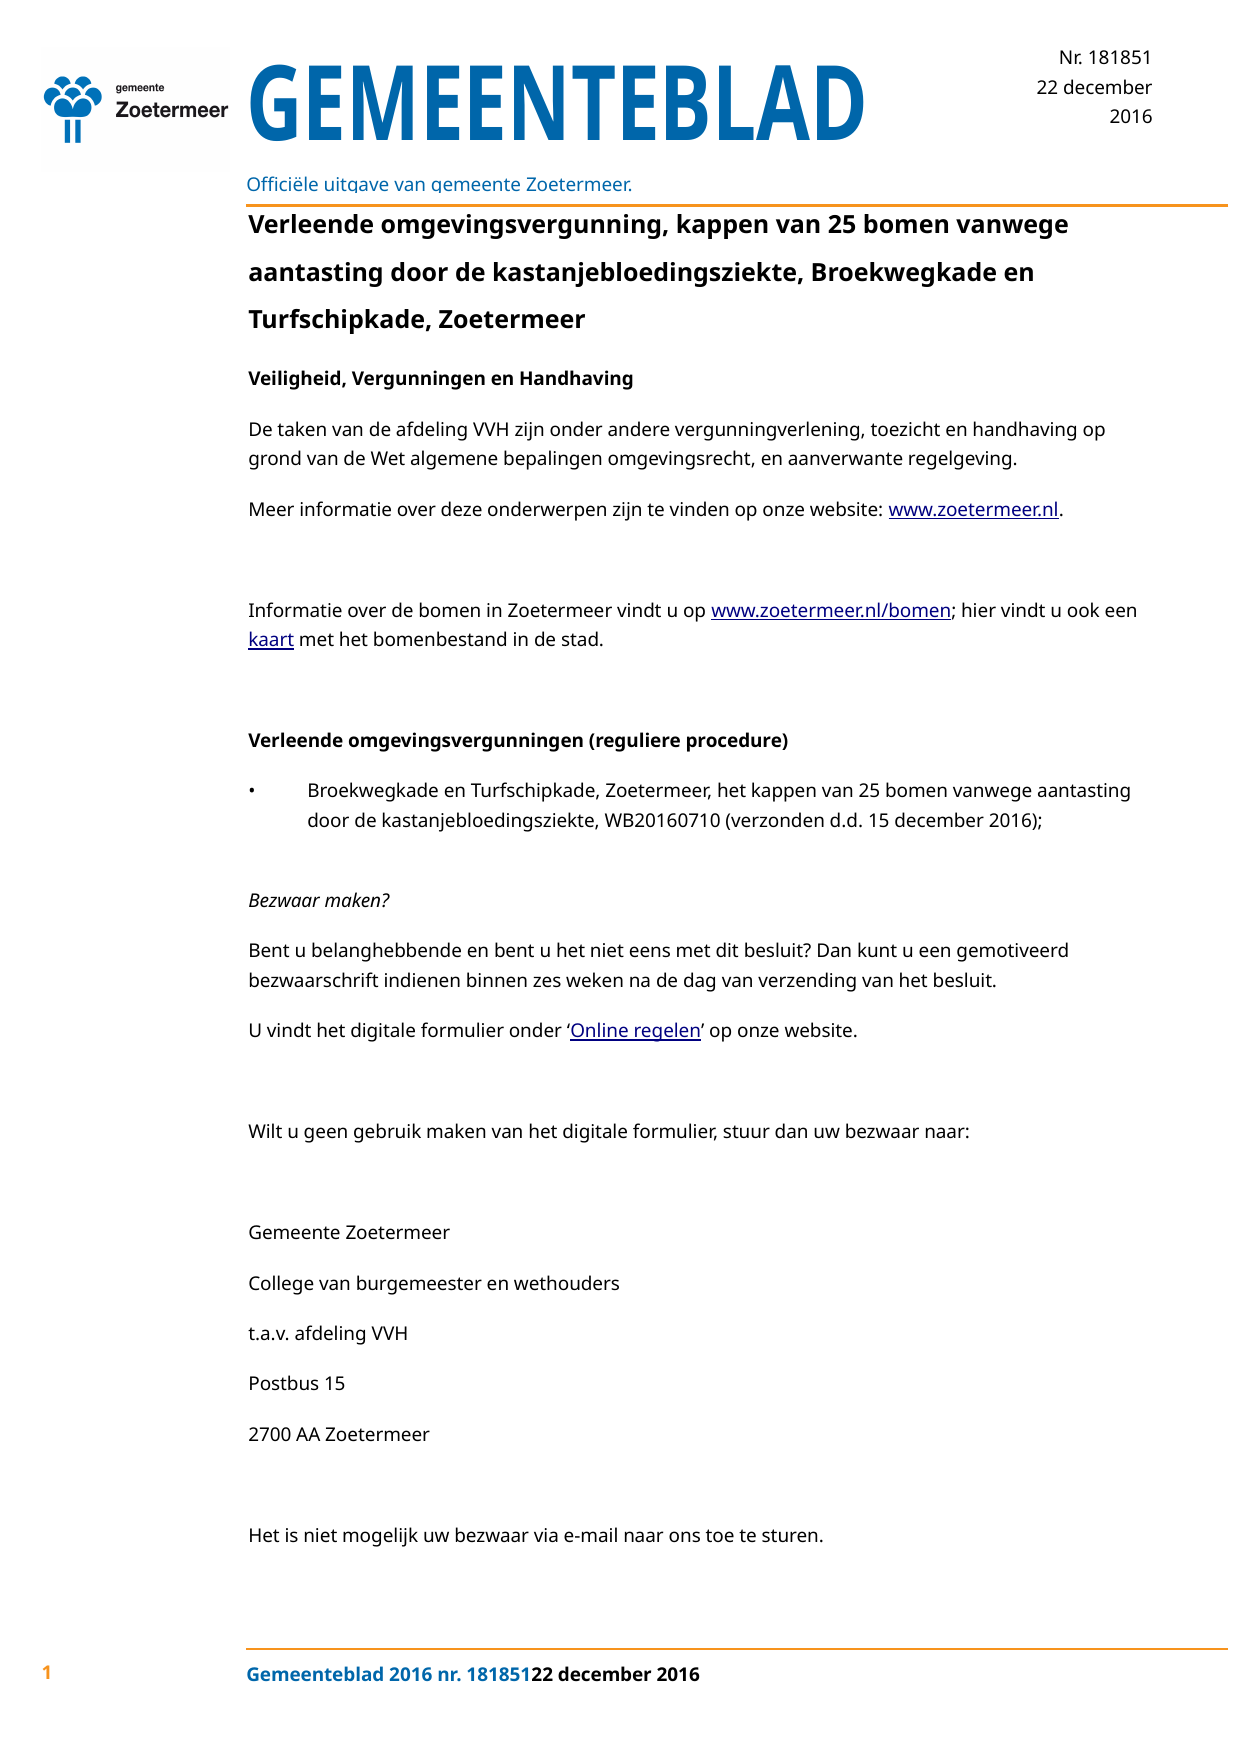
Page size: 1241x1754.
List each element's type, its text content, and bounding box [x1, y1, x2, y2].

text Bezwaar maken? [248, 887, 1152, 913]
text Veiligheid, Vergunningen en Handhaving [248, 366, 1152, 391]
text Verleende omgevingsvergunningen (reguliere procedure) [248, 727, 1152, 753]
text U vindt het digitale formulier onder ‘Online regelen’ op onze website. [248, 1018, 1152, 1043]
text 2700 AA Zoetermeer [248, 1421, 1152, 1447]
picture [41, 47, 231, 172]
text Verleende omgevingsvergunning, kappen van 25 bomen vanwege aantasting door de kastanjebloedingsziekte, Broekwegkade en Turfschipkade, Zoetermeer [248, 207, 1152, 336]
text Bent u belanghebbende en bent u het niet eens met dit besluit? Dan kunt u een gemotiveerd bezwaarschrift indienen binnen zes weken na de dag van verzending van het besluit. [248, 938, 1152, 993]
text Meer informatie over deze onderwerpen zijn te vinden op onze website: www.zoetermeer.nl. [248, 496, 1152, 522]
text Postbus 15 [248, 1371, 1152, 1396]
text College van burgemeester en wethouders [248, 1270, 1152, 1295]
list Broekwegkade en Turfschipkade, Zoetermeer, het kappen van 25 bomen vanwege aantasting door de kastanjebloedingsziekte, WB20160710 (verzonden d.d. 15 december 2016); [248, 778, 1152, 833]
text De taken van de afdeling VVH zijn onder andere vergunningverlening, toezicht en handhaving op grond van de Wet algemene bepalingen omgevingsrecht, en aanverwante regelgeving. [248, 416, 1152, 471]
text Gemeente Zoetermeer [248, 1219, 1152, 1245]
text Het is niet mogelijk uw bezwaar via e-mail naar ons toe te sturen. [248, 1522, 1152, 1547]
text t.a.v. afdeling VVH [248, 1320, 1152, 1346]
text Wilt u geen gebruik maken van het digitale formulier, stuur dan uw bezwaar naar: [248, 1118, 1152, 1144]
text Informatie over de bomen in Zoetermeer vindt u op www.zoetermeer.nl/bomen; hier vindt u ook een kaart met het bomenbestand in de stad. [248, 597, 1152, 652]
